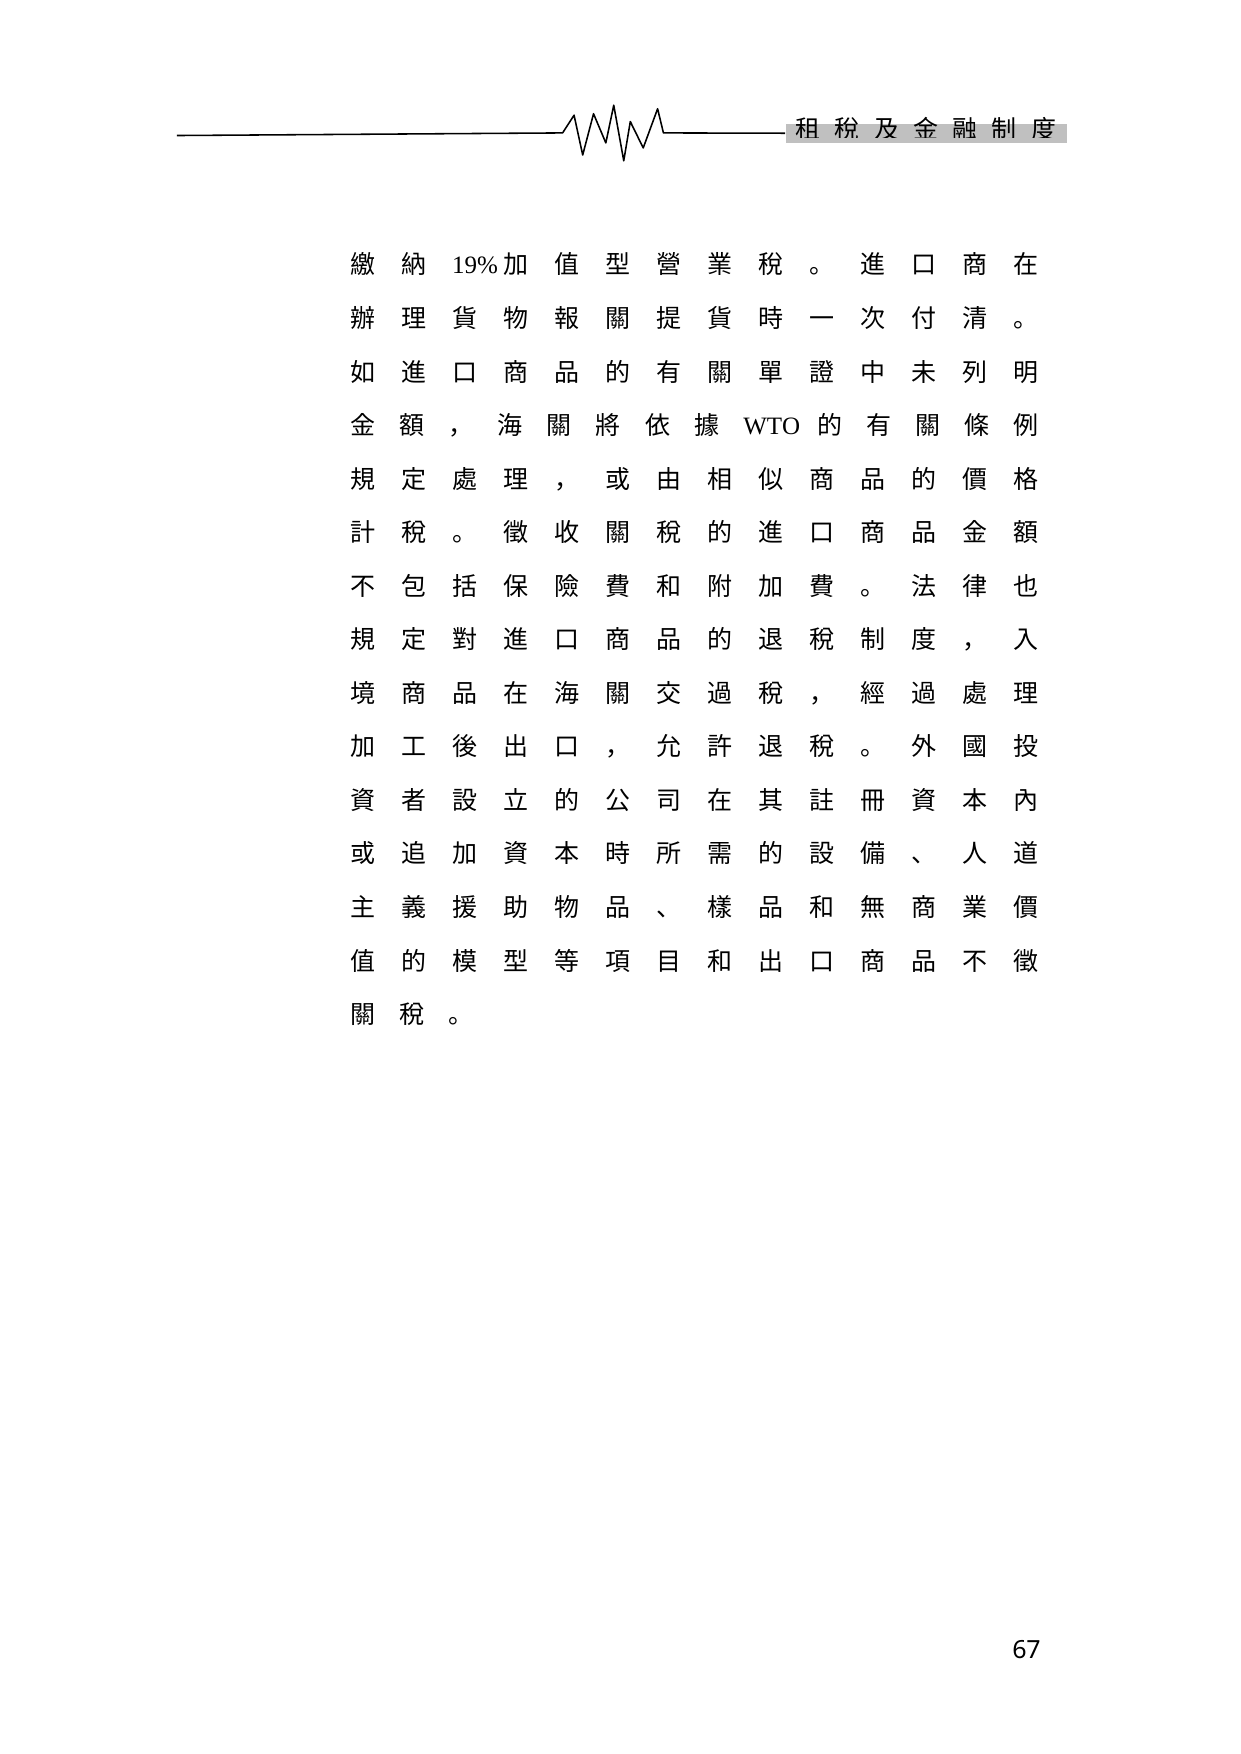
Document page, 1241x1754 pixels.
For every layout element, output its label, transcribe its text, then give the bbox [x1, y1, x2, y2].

text 繳納19%加值型營業稅。進口商在辦理貨物報關提貨時一次付清。如進口商品的有關單證中未列明金額，海關將依據WTO的有關條例規定處理，或由相似商品的價格計稅。徵收關稅的進口商品金額不包括保險費和附加費。法律也規定對進口商品的退稅制度，入境商品在海關交過稅，經過處理加工後出口，允許退稅。外國投資者設立的公司在其註冊資本內或追加資本時所需的設備、人道主義援助物品、樣品和無商業價值的模型等項目和出口商品不徵關稅。 [276, 236, 1063, 1039]
